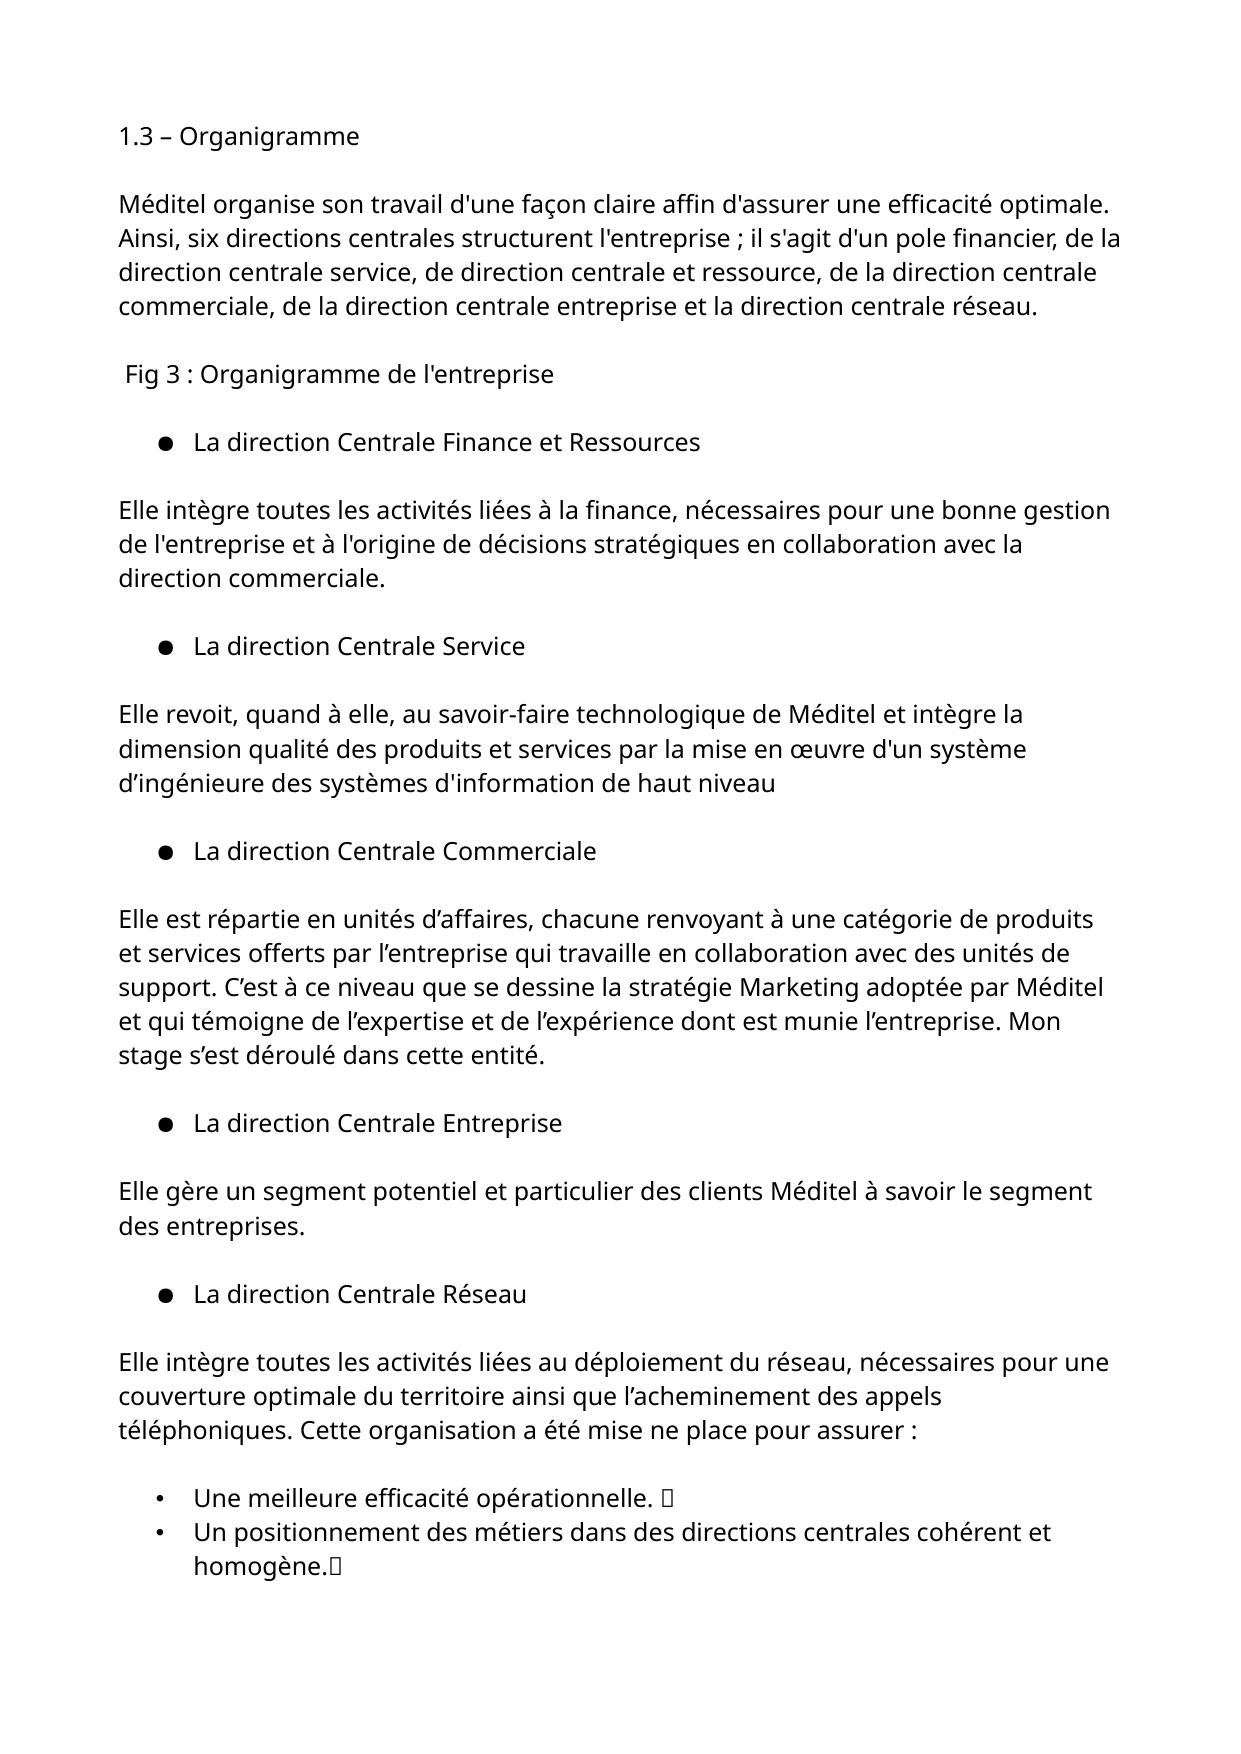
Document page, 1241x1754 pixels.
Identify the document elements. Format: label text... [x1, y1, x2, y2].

list La direction Centrale Réseau [156, 1276, 1122, 1310]
list La direction Centrale Commerciale [156, 833, 1122, 867]
text Elle intègre toutes les activités liées à la finance, nécessaires pour une bonne gestion de l'entreprise et à l'origine de décisions stratégiques en collaboration avec la direction commerciale. [118, 493, 1122, 595]
text 1.3 – Organigramme [118, 118, 1122, 152]
text Méditel organise son travail d'une façon claire affin d'assurer une efficacité optimale. Ainsi, six directions centrales structurent l'entreprise ; il s'agit d'un pole financier, de la direction centrale service, de direction centrale et ressource, de la direction centrale commerciale, de la direction centrale entreprise et la direction centrale réseau. [118, 186, 1122, 322]
text Elle est répartie en unités d’affaires, chacune renvoyant à une catégorie de produits et services offerts par l’entreprise qui travaille en collaboration avec des unités de support. C’est à ce niveau que se dessine la stratégie Marketing adoptée par Méditel et qui témoigne de l’expertise et de l’expérience dont est munie l’entreprise. Mon stage s’est déroulé dans cette entité. [118, 902, 1122, 1072]
list La direction Centrale Service [156, 629, 1122, 663]
list Un positionnement des métiers dans des directions centrales cohérent et homogène. [156, 1515, 1122, 1583]
text Elle intègre toutes les activités liées au déploiement du réseau, nécessaires pour une couverture optimale du territoire ainsi que l’acheminement des appels téléphoniques. Cette organisation a été mise ne place pour assurer : [118, 1344, 1122, 1447]
list La direction Centrale Entreprise [156, 1106, 1122, 1140]
list Une meilleure efficacité opérationnelle.  [156, 1481, 1122, 1515]
text Elle revoit, quand à elle, au savoir-faire technologique de Méditel et intègre la dimension qualité des produits et services par la mise en œuvre d'un système d’ingénieure des systèmes d'information de haut niveau [118, 697, 1122, 799]
text Elle gère un segment potentiel et particulier des clients Méditel à savoir le segment des entreprises. [118, 1174, 1122, 1242]
text Fig 3 : Organigramme de l'entreprise [118, 357, 1122, 391]
list La direction Centrale Finance et Ressources [156, 425, 1122, 459]
